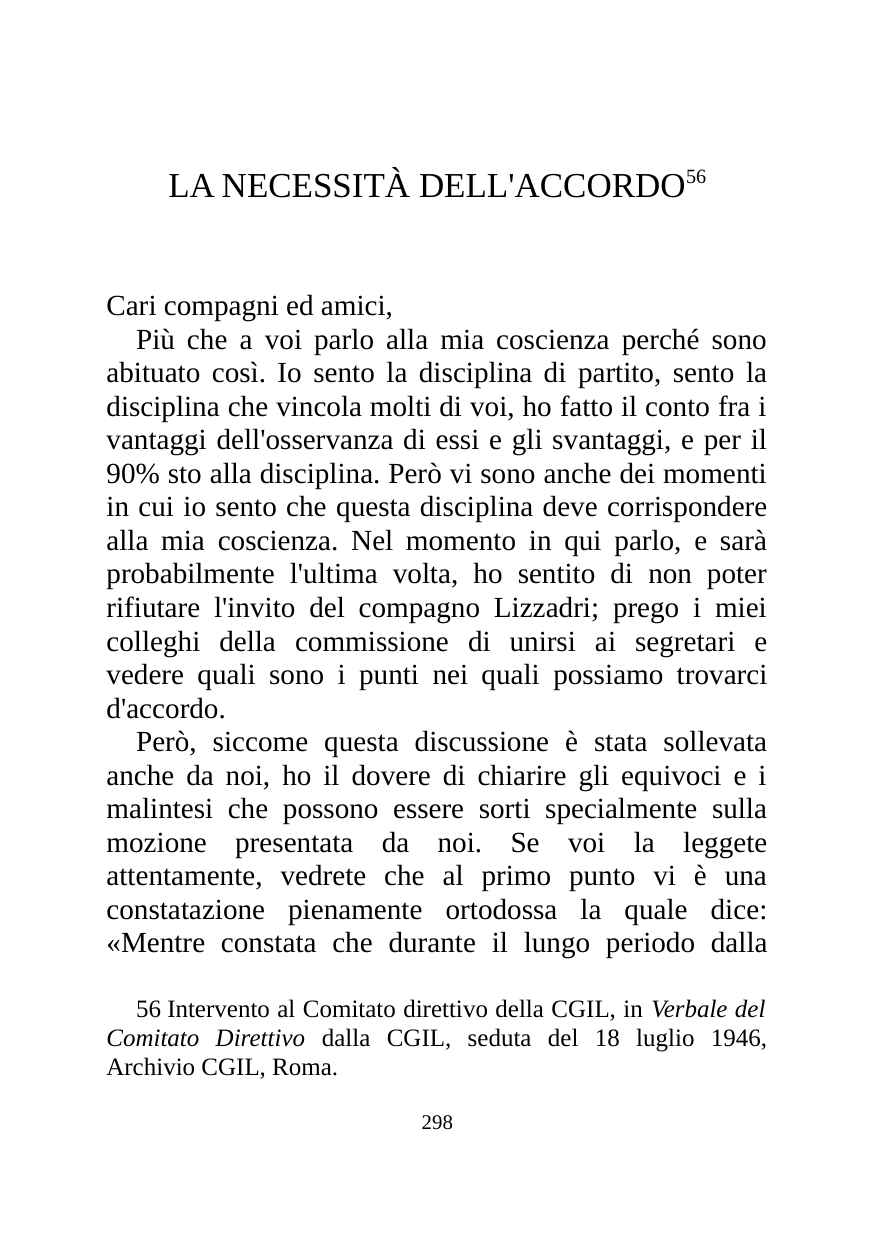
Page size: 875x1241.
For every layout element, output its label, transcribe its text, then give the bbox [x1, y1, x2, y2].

text Intervento al Comitato direttivo della CGIL, in Verbale del Comitato Direttivo dalla CGIL, seduta del 18 luglio 1946, Archivio CGIL, Roma. [106, 994, 768, 1080]
text Però, siccome questa discussione è stata sollevata anche da noi, ho il dovere di chiarire gli equivoci e i malintesi che possono essere sorti specialmente sulla mozione presentata da noi. Se voi la leggete attentamente, vedrete che al primo punto vi è una constatazione pienamente ortodossa la quale dice: «Mentre constata che durante il lungo periodo dalla [106, 724, 768, 959]
subtitle LA NECESSITÀ DELL'ACCORDO [106, 165, 768, 206]
text Più che a voi parlo alla mia coscienza perché sono abituato così. Io sento la disciplina di partito, sento la disciplina che vincola molti di voi, ho fatto il conto fra i vantaggi dell'osservanza di essi e gli svantaggi, e per il 90% sto alla disciplina. Però vi sono anche dei momenti in cui io sento che questa disciplina deve corrispondere alla mia coscienza. Nel momento in qui parlo, e sarà probabilmente l'ultima volta, ho sentito di non poter rifiutare l'invito del compagno Lizzadri; prego i miei colleghi della commissione di unirsi ai segretari e vedere quali sono i punti nei quali possiamo trovarci d'accordo. [106, 322, 768, 724]
text Cari compagni ed amici, [106, 288, 768, 322]
